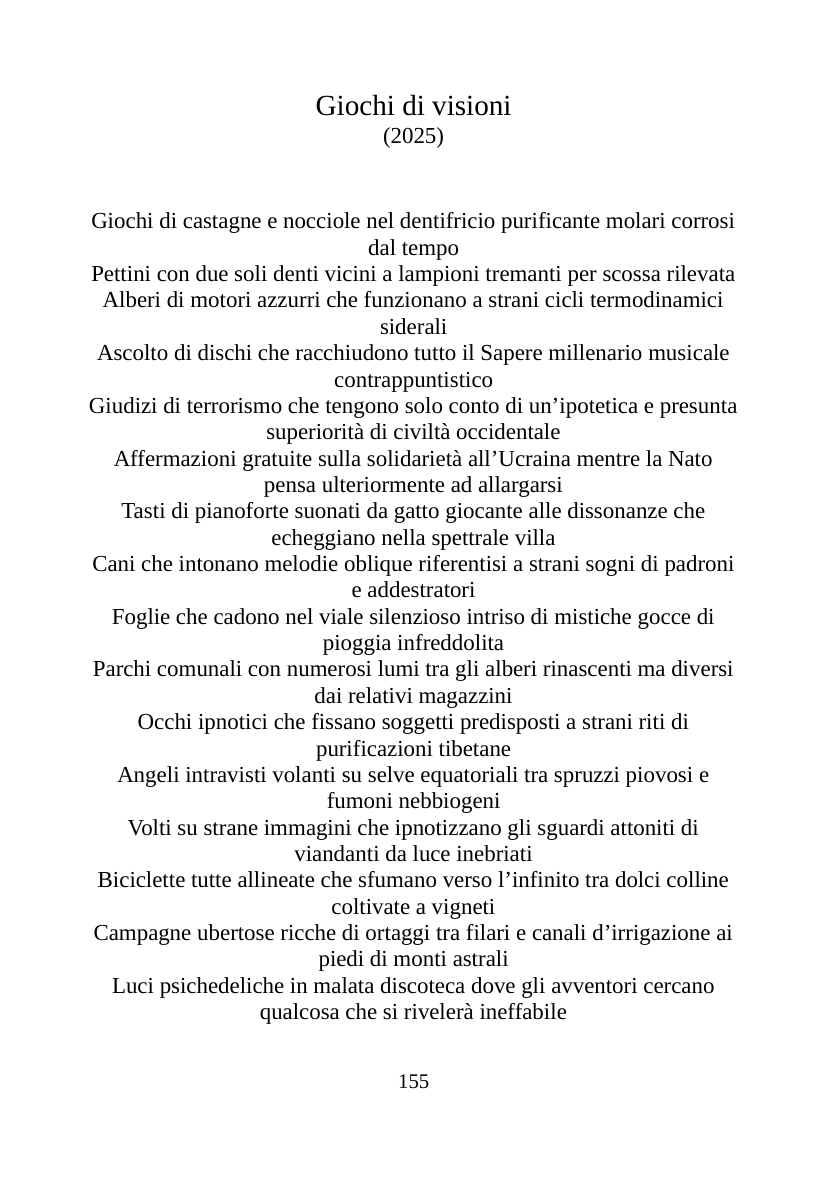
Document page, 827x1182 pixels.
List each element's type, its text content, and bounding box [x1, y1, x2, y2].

text Cani che intonano melodie oblique riferentisi a strani sogni di padroni e addestratori [88, 550, 738, 603]
text Pettini con due soli denti vicini a lampioni tremanti per scossa rilevata [88, 260, 738, 287]
text Giochi di visioni (2025) [88, 88, 738, 148]
text Tasti di pianoforte suonati da gatto giocante alle dissonanze che echeggiano nella spettrale villa [88, 497, 738, 550]
text Foglie che cadono nel viale silenzioso intriso di mistiche gocce di pioggia infreddolita [88, 603, 738, 656]
text Luci psichedeliche in malata discoteca dove gli avventori cercano qualcosa che si rivelerà ineffabile [88, 972, 738, 1024]
text Volti su strane immagini che ipnotizzano gli sguardi attoniti di viandanti da luce inebriati [88, 814, 738, 866]
text Affermazioni gratuite sulla solidarietà all’Ucraina mentre la Nato pensa ulteriormente ad allargarsi [88, 445, 738, 497]
text Ascolto di dischi che racchiudono tutto il Sapere millenario musicale contrappuntistico [88, 339, 738, 392]
text Alberi di motori azzurri che funzionano a strani cicli termodinamici siderali [88, 287, 738, 339]
text Angeli intravisti volanti su selve equatoriali tra spruzzi piovosi e fumoni nebbiogeni [88, 761, 738, 814]
text Occhi ipnotici che fissano soggetti predisposti a strani riti di purificazioni tibetane [88, 708, 738, 761]
text Biciclette tutte allineate che sfumano verso l’infinito tra dolci colline coltivate a vigneti [88, 866, 738, 919]
text Giochi di castagne e nocciole nel dentifricio purificante molari corrosi dal tempo [88, 207, 738, 260]
text Campagne ubertose ricche di ortaggi tra filari e canali d’irrigazione ai piedi di monti astrali [88, 919, 738, 972]
text Giudizi di terrorismo che tengono solo conto di un’ipotetica e presunta superiorità di civiltà occidentale [88, 392, 738, 445]
text Parchi comunali con numerosi lumi tra gli alberi rinascenti ma diversi dai relativi magazzini [88, 656, 738, 708]
